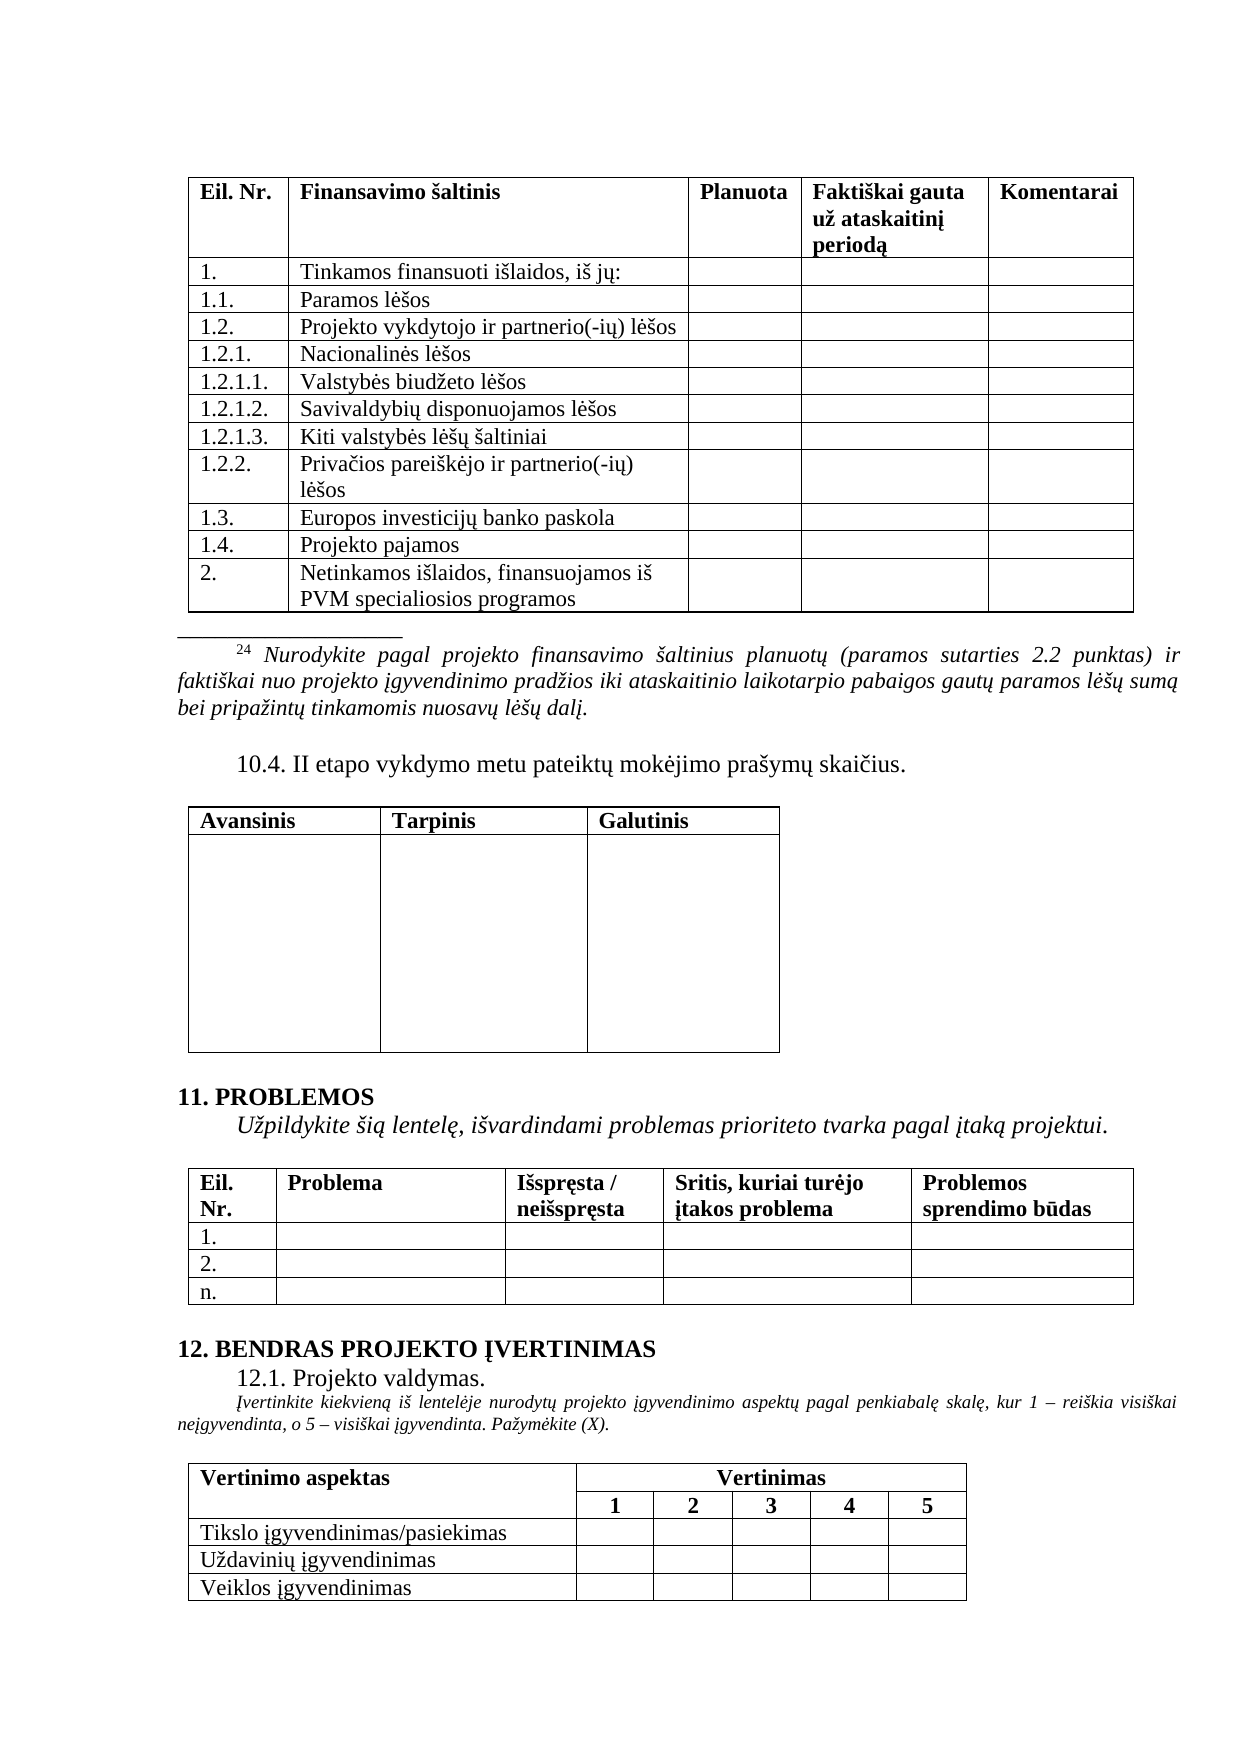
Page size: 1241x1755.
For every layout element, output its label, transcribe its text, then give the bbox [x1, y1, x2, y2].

text 12.1. Projekto valdymas. [177, 1363, 1181, 1391]
table_cell [889, 1519, 966, 1545]
table_cell [912, 1278, 1133, 1304]
table_cell [689, 559, 801, 611]
table_cell [664, 1223, 911, 1249]
table_cell 1.2.1.2. [189, 395, 288, 422]
table_cell [733, 1574, 810, 1600]
table_cell [654, 1574, 732, 1600]
table_cell [989, 341, 1133, 367]
table_cell [889, 1574, 966, 1600]
table_cell Kiti valstybės lėšų šaltiniai [289, 423, 688, 449]
table_cell [912, 1223, 1133, 1249]
table_cell [664, 1278, 911, 1304]
table_cell [811, 1574, 888, 1600]
table_cell [577, 1546, 653, 1573]
table_cell [802, 313, 988, 339]
table_cell [802, 423, 988, 449]
table_cell [989, 531, 1133, 558]
table_header Eil. Nr. [189, 1169, 276, 1222]
table_cell [689, 504, 801, 530]
table_cell Tikslo įgyvendinimas/pasiekimas [189, 1519, 576, 1545]
table_cell [989, 368, 1133, 394]
table_cell [733, 1519, 810, 1545]
table_cell [506, 1223, 663, 1249]
table_cell 1.2.1.3. [189, 423, 288, 449]
table_cell 1.3. [189, 504, 288, 530]
table_cell [277, 1278, 505, 1304]
table_header Sritis, kuriai turėjo įtakos problema [664, 1169, 911, 1222]
table_header Planuota [689, 178, 801, 257]
table_cell 1 [577, 1492, 653, 1518]
table_cell [277, 1250, 505, 1277]
table_cell [506, 1278, 663, 1304]
table_header Išspręsta / neišspręsta [506, 1169, 663, 1222]
table_cell [802, 341, 988, 367]
table_cell Netinkamos išlaidos, finansuojamos iš PVM specialiosios programos [289, 559, 688, 611]
table_header Vertinimo aspektas [189, 1464, 576, 1518]
table_cell [506, 1250, 663, 1277]
table_cell [664, 1250, 911, 1277]
table_cell [989, 559, 1133, 611]
table_cell Projekto pajamos [289, 531, 688, 558]
table_header Finansavimo šaltinis [289, 178, 688, 257]
table_cell 1.4. [189, 531, 288, 558]
table_cell 5 [889, 1492, 966, 1518]
table_cell [733, 1546, 810, 1573]
table_cell [802, 395, 988, 422]
table_cell [989, 450, 1133, 503]
table_cell [889, 1546, 966, 1573]
table_cell [654, 1546, 732, 1573]
table_cell [381, 835, 587, 1052]
table_cell 4 [811, 1492, 888, 1518]
table_cell Uždavinių įgyvendinimas [189, 1546, 576, 1573]
table_cell [689, 258, 801, 285]
table_cell Savivaldybių disponuojamos lėšos [289, 395, 688, 422]
table_header Avansinis [189, 808, 380, 834]
table_cell n. [189, 1278, 276, 1304]
table_cell 2 [654, 1492, 732, 1518]
text Įvertinkite kiekvieną iš lentelėje nurodytų projekto įgyvendinimo aspektų pagal penkiabalę skalę, kur 1 – reiškia visiškai neįgyvendinta, o 5 – visiškai įgyvendinta. Pažymėkite (X). [177, 1391, 1181, 1434]
table_cell [802, 258, 988, 285]
table_header Problema [277, 1169, 505, 1222]
text __________________ [177, 612, 1181, 641]
table_cell [689, 531, 801, 558]
table_cell [277, 1223, 505, 1249]
table_cell Privačios pareiškėjo ir partnerio(-ių) lėšos [289, 450, 688, 503]
table_cell [802, 531, 988, 558]
table_cell [689, 423, 801, 449]
table_cell [802, 286, 988, 312]
table_cell Tinkamos finansuoti išlaidos, iš jų: [289, 258, 688, 285]
table_cell [989, 395, 1133, 422]
table_cell [989, 286, 1133, 312]
table_cell [689, 286, 801, 312]
table_cell [802, 504, 988, 530]
text 24 Nurodykite pagal projekto finansavimo šaltinius planuotų (paramos sutarties 2.2 punktas) ir faktiškai nuo projekto įgyvendinimo pradžios iki ataskaitinio laikotarpio pabaigos gautų paramos lėšų sumą bei pripažintų tinkamomis nuosavų lėšų dalį. [177, 641, 1181, 720]
table_header Problemos sprendimo būdas [912, 1169, 1133, 1222]
table_cell [689, 395, 801, 422]
table_cell 1.2.2. [189, 450, 288, 503]
table_cell [588, 835, 779, 1052]
table_cell Valstybės biudžeto lėšos [289, 368, 688, 394]
table_cell [989, 258, 1133, 285]
table_cell [912, 1250, 1133, 1277]
table_cell [577, 1519, 653, 1545]
text 10.4. II etapo vykdymo metu pateiktų mokėjimo prašymų skaičius. [177, 749, 1181, 778]
table_cell [811, 1519, 888, 1545]
table_cell Europos investicijų banko paskola [289, 504, 688, 530]
table_cell [689, 341, 801, 367]
table_cell Projekto vykdytojo ir partnerio(-ių) lėšos [289, 313, 688, 339]
table_cell [802, 368, 988, 394]
text Užpildykite šią lentelę, išvardindami problemas prioriteto tvarka pagal įtaką projektui. [177, 1111, 1181, 1139]
table_cell 1.1. [189, 286, 288, 312]
table_cell [689, 450, 801, 503]
table_cell [689, 368, 801, 394]
table_cell 2. [189, 1250, 276, 1277]
table_cell 1.2. [189, 313, 288, 339]
table_header Tarpinis [381, 808, 587, 834]
table_cell 1.2.1.1. [189, 368, 288, 394]
table_cell [989, 504, 1133, 530]
table_cell [811, 1546, 888, 1573]
table_header Galutinis [588, 808, 779, 834]
table_cell [802, 450, 988, 503]
table_header Faktiškai gauta už ataskaitinį periodą [802, 178, 988, 257]
text 11. PROBLEMOS [177, 1082, 1181, 1111]
table_cell [577, 1574, 653, 1600]
table_header Eil. Nr. [189, 178, 288, 257]
table_cell 1. [189, 258, 288, 285]
table_cell 1. [189, 1223, 276, 1249]
table_cell [989, 423, 1133, 449]
table_cell [989, 313, 1133, 339]
table_cell [802, 559, 988, 611]
table_cell 2. [189, 559, 288, 611]
table_cell Veiklos įgyvendinimas [189, 1574, 576, 1600]
table_cell Paramos lėšos [289, 286, 688, 312]
table_cell Nacionalinės lėšos [289, 341, 688, 367]
text 12. BENDRAS PROJEKTO ĮVERTINIMAS [177, 1334, 1181, 1363]
table_cell 3 [733, 1492, 810, 1518]
table_cell 1.2.1. [189, 341, 288, 367]
table_header Komentarai [989, 178, 1133, 257]
table_cell [689, 313, 801, 339]
table_cell [654, 1519, 732, 1545]
table_cell [189, 835, 380, 1052]
table_header Vertinimas [577, 1464, 966, 1491]
